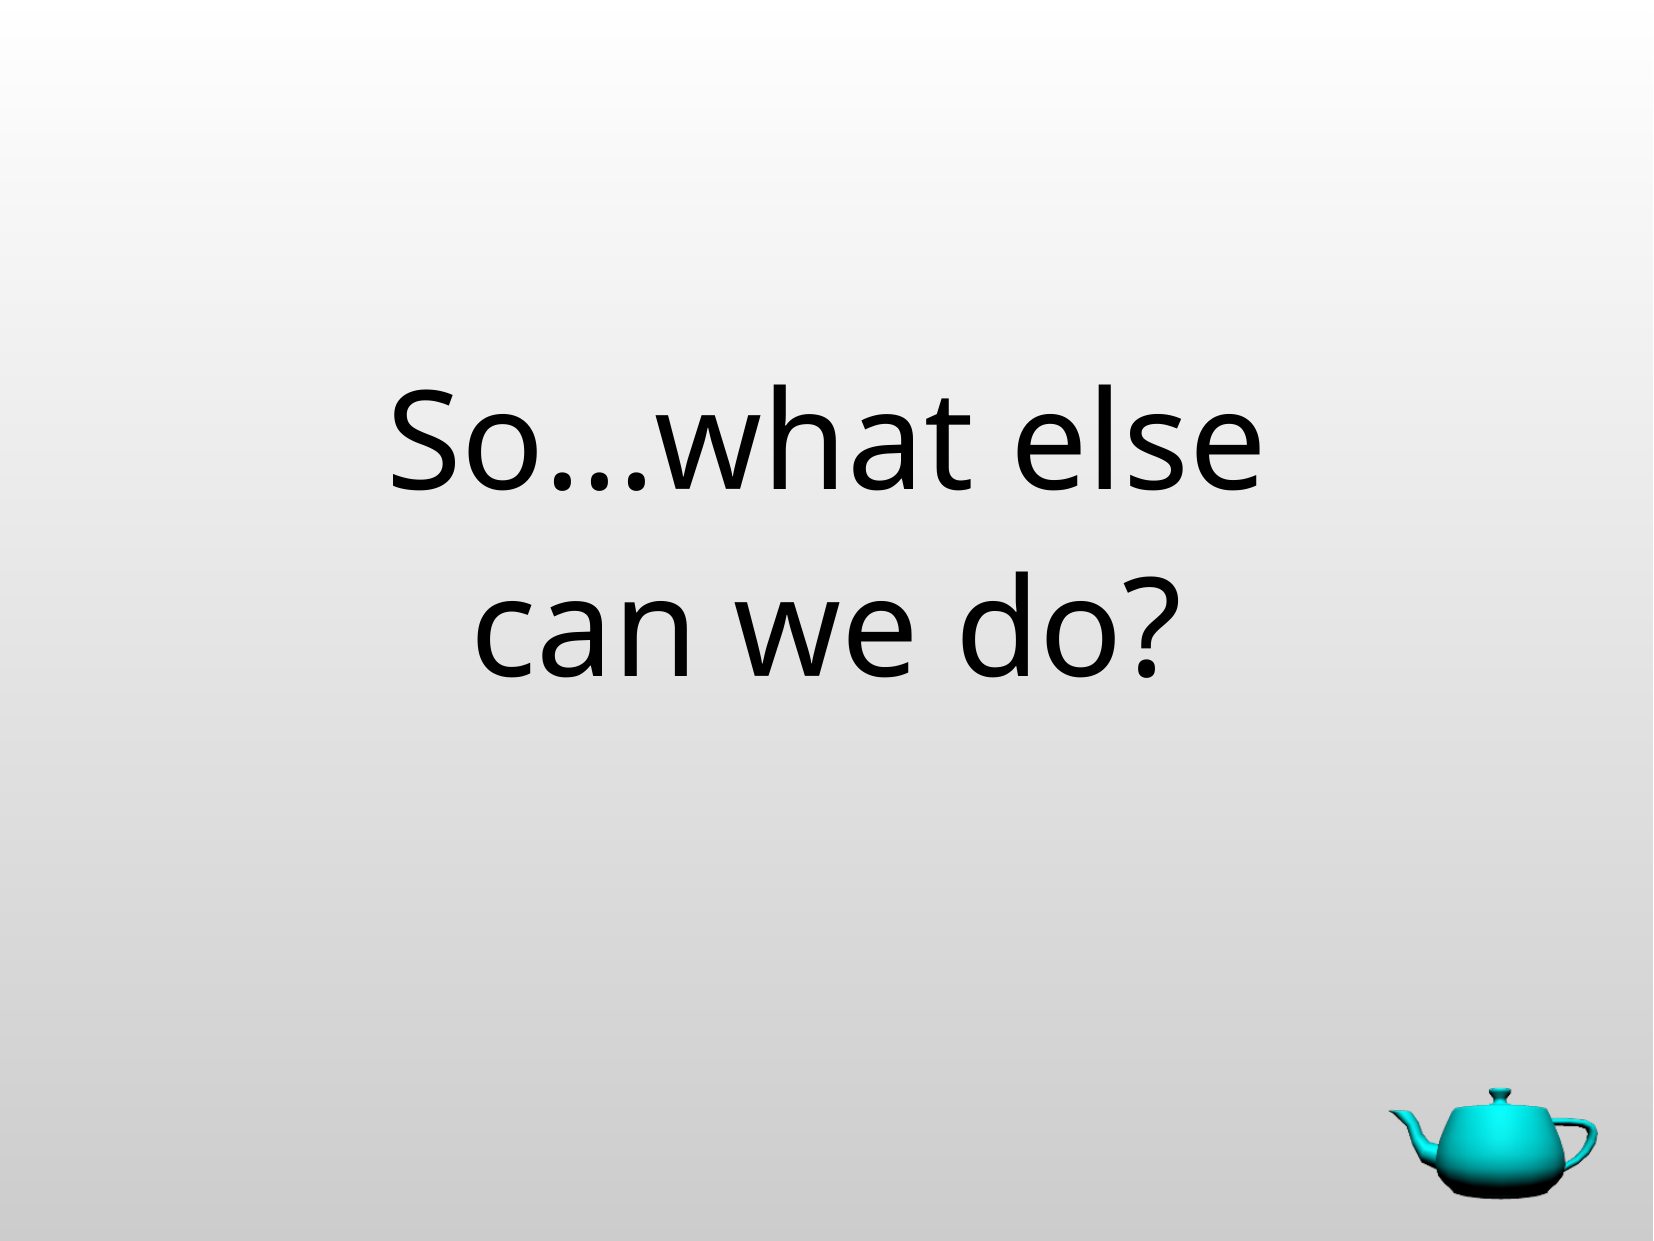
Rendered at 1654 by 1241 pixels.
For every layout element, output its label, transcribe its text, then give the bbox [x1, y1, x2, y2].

picture [1387, 1085, 1600, 1201]
subtitle So...what else can we do? [82, 49, 1571, 1010]
